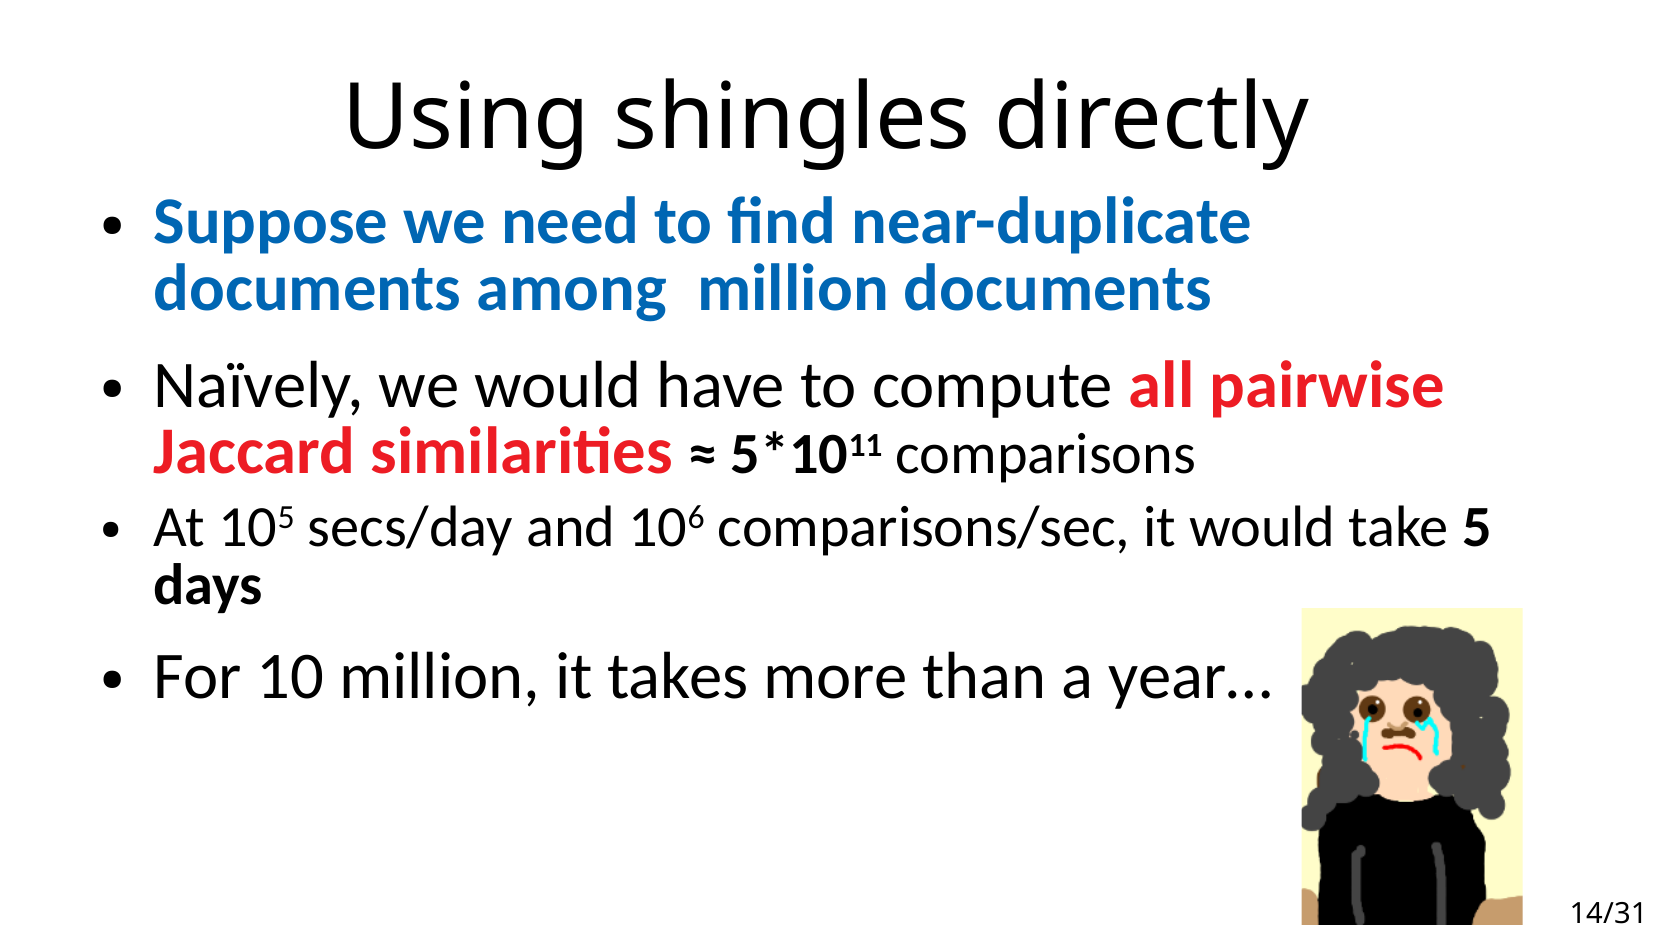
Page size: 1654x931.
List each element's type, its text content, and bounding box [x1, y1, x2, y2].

list Suppose we need to find near-duplicate documents among million documents Naïvely, we would have to compute all pairwise Jaccard similarities ≈ 5*1011 comparisons At 105 secs/day and 106 comparisons/sec, it would take 5 days For 10 million, it takes more than a year… [82, 193, 1571, 734]
title Using shingles directly [82, 1, 1571, 193]
picture [1301, 608, 1523, 925]
